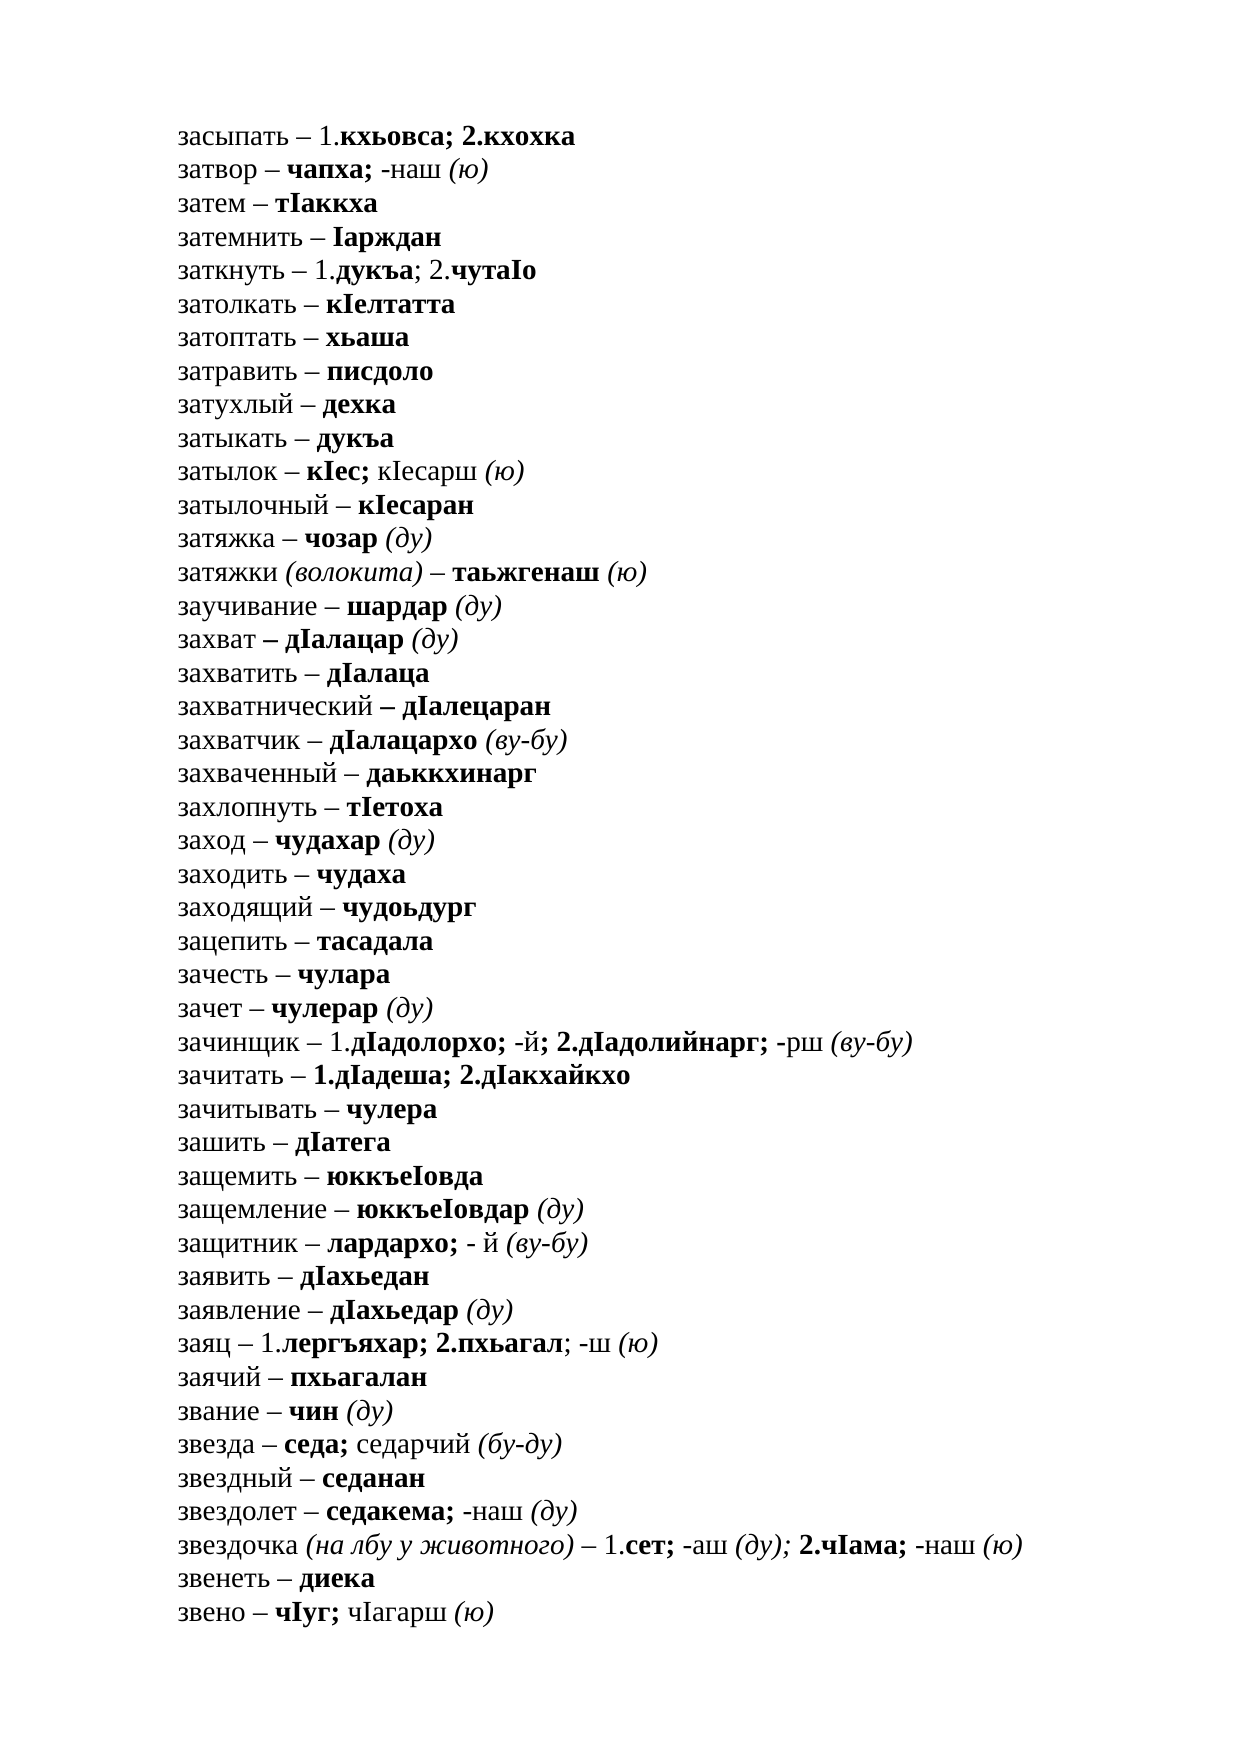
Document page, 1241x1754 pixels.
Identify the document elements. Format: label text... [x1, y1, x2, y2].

text засыпать – 1.кхьовса; 2.кхохка [177, 118, 1152, 152]
text затоптать – хьаша [177, 319, 1152, 353]
text звание – чин (ду) [177, 1393, 1152, 1426]
text затяжки (волокита) – таьжгенаш (ю) [177, 554, 1152, 588]
text звездный – седанан [177, 1460, 1152, 1493]
text затем – тӀаккха [177, 185, 1152, 219]
text затолкать – кӀелтатта [177, 286, 1152, 319]
text затылок – кӀес; кӀесарш (ю) [177, 453, 1152, 487]
text зачесть – чулара [177, 957, 1152, 990]
text захватить – дӀалаца [177, 655, 1152, 688]
text затухлый – дехка [177, 386, 1152, 420]
text захватнический – дӀалецаран [177, 688, 1152, 722]
text захватчик – дӀалацархо (ву-бу) [177, 722, 1152, 755]
text захват – дӀалацар (ду) [177, 621, 1152, 655]
text заявить – дӀахьедан [177, 1258, 1152, 1292]
text затемнить – Ӏарждан [177, 219, 1152, 252]
text заткнуть – 1.дукъа; 2.чутаӀо [177, 252, 1152, 286]
text звездолет – седакема; -наш (ду) [177, 1493, 1152, 1527]
text зацепить – тасадала [177, 923, 1152, 957]
text захваченный – даьккхинарг [177, 755, 1152, 789]
text звезда – седа; седарчий (бу-ду) [177, 1426, 1152, 1460]
text защемление – юккъеӀовдар (ду) [177, 1191, 1152, 1225]
text звено – чӀуг; чӀагарш (ю) [177, 1594, 1152, 1627]
text зачет – чулерар (ду) [177, 990, 1152, 1024]
text звездочка (на лбу у животного) – 1.сет; -аш (ду); 2.чӀама; -наш (ю) [177, 1527, 1152, 1560]
text затылочный – кӀесаран [177, 487, 1152, 521]
text заходящий – чудоьдург [177, 889, 1152, 923]
text зачинщик – 1.дӀадолорхо; -й; 2.дӀадолийнарг; -рш (ву-бу) [177, 1024, 1152, 1057]
text заучивание – шардар (ду) [177, 588, 1152, 621]
text затяжка – чозар (ду) [177, 521, 1152, 554]
text захлопнуть – тӀетоха [177, 789, 1152, 822]
text зачитывать – чулера [177, 1091, 1152, 1124]
text затвор – чапха; -наш (ю) [177, 152, 1152, 185]
text звенеть – диека [177, 1560, 1152, 1594]
text зачитать – 1.дӀадеша; 2.дӀакхайкхо [177, 1057, 1152, 1091]
text заячий – пхьагалан [177, 1359, 1152, 1393]
text защитник – лардархо; - й (ву-бу) [177, 1225, 1152, 1258]
text заходить – чудаха [177, 856, 1152, 889]
text затравить – писдоло [177, 353, 1152, 386]
text зашить – дӀатега [177, 1124, 1152, 1158]
text защемить – юккъеӀовда [177, 1158, 1152, 1191]
text затыкать – дукъа [177, 420, 1152, 453]
text заяц – 1.лергъяхар; 2.пхьагал; -ш (ю) [177, 1326, 1152, 1359]
text заявление – дӀахьедар (ду) [177, 1292, 1152, 1326]
text заход – чудахар (ду) [177, 822, 1152, 856]
